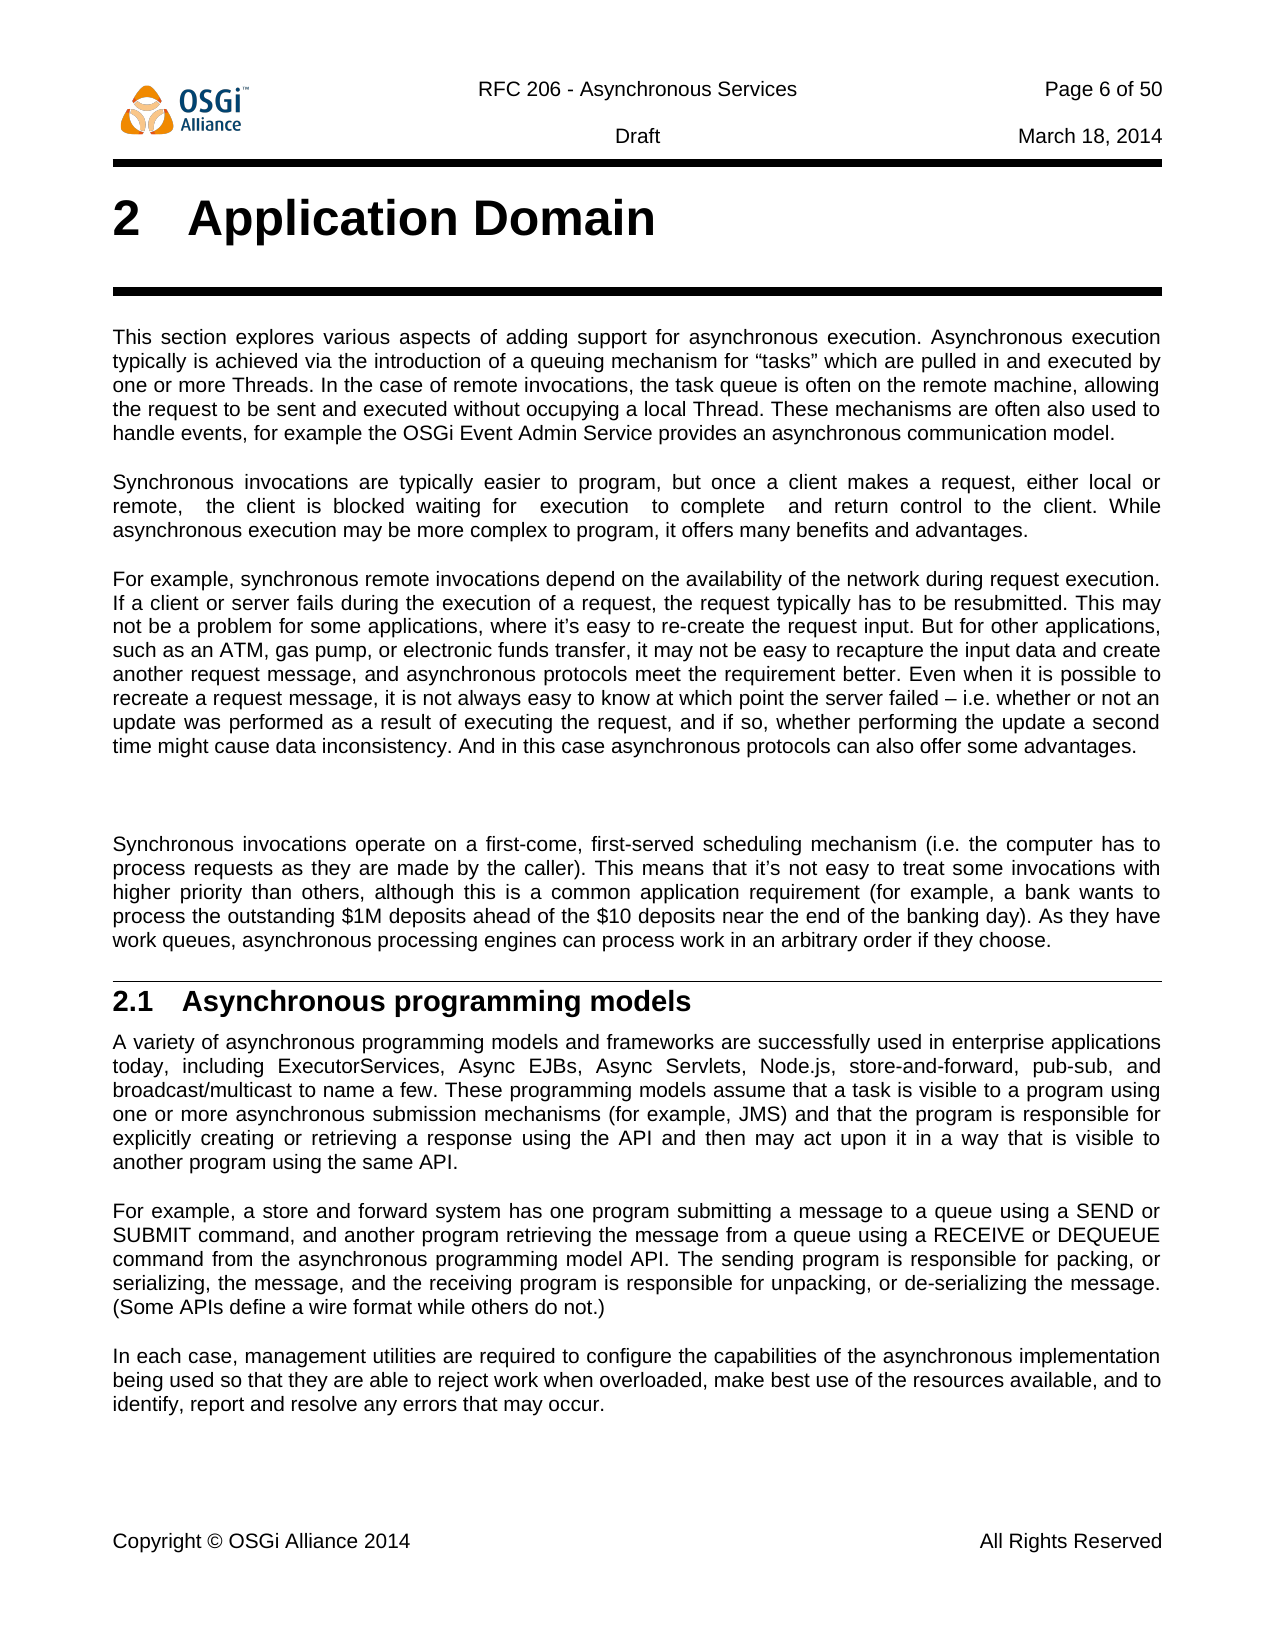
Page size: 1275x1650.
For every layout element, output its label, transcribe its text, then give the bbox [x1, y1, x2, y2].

picture [113, 78, 257, 142]
text In each case, management utilities are required to configure the capabilities of the asynchronous implementation being used so that they are able to reject work when overloaded, make best use of the resources available, and to identify, report and resolve any errors that may occur. [112, 1344, 1162, 1416]
subtitle Application Domain [112, 160, 1162, 296]
text For example, a store and forward system has one program submitting a message to a queue using a SEND or SUBMIT command, and another program retrieving the message from a queue using a RECEIVE or DEQUEUE command from the asynchronous programming model API. The sending program is responsible for packing, or serializing, the message, and the receiving program is responsible for unpacking, or de-serializing the message. (Some APIs define a wire format while others do not.) [112, 1199, 1162, 1319]
text Synchronous invocations operate on a first-come, first-served scheduling mechanism (i.e. the computer has to process requests as they are made by the caller). This means that it’s not easy to treat some invocations with higher priority than others, although this is a common application requirement (for example, a bank wants to process the outstanding $1M deposits ahead of the $10 deposits near the end of the banking day). As they have work queues, asynchronous processing engines can process work in an arbitrary order if they choose. [112, 832, 1162, 952]
subtitle Asynchronous programming models [112, 982, 1162, 1018]
text This section explores various aspects of adding support for asynchronous execution. Asynchronous execution typically is achieved via the introduction of a queuing mechanism for “tasks” which are pulled in and executed by one or more Threads. In the case of remote invocations, the task queue is often on the remote machine, allowing the request to be sent and executed without occupying a local Thread. These mechanisms are often also used to handle events, for example the OSGi Event Admin Service provides an asynchronous communication model. [112, 325, 1162, 444]
text For example, synchronous remote invocations depend on the availability of the network during request execution. If a client or server fails during the execution of a request, the request typically has to be resubmitted. This may not be a problem for some applications, where it’s easy to re-create the request input. But for other applications, such as an ATM, gas pump, or electronic funds transfer, it may not be easy to recapture the input data and create another request message, and asynchronous protocols meet the requirement better. Even when it is possible to recreate a request message, it is not always easy to know at which point the server failed – i.e. whether or not an update was performed as a result of executing the request, and if so, whether performing the update a second time might cause data inconsistency. And in this case asynchronous protocols can also offer some advantages. [112, 566, 1162, 758]
text Synchronous invocations are typically easier to program, but once a client makes a request, either local or remote, the client is blocked waiting for execution to complete and return control to the client. While asynchronous execution may be more complex to program, it offers many benefits and advantages. [112, 469, 1162, 541]
text A variety of asynchronous programming models and frameworks are successfully used in enterprise applications today, including ExecutorServices, Async EJBs, Async Servlets, Node.js, store-and-forward, pub-sub, and broadcast/multicast to name a few. These programming models assume that a task is visible to a program using one or more asynchronous submission mechanisms (for example, JMS) and that the program is responsible for explicitly creating or retrieving a response using the API and then may act upon it in a way that is visible to another program using the same API. [112, 1030, 1162, 1174]
